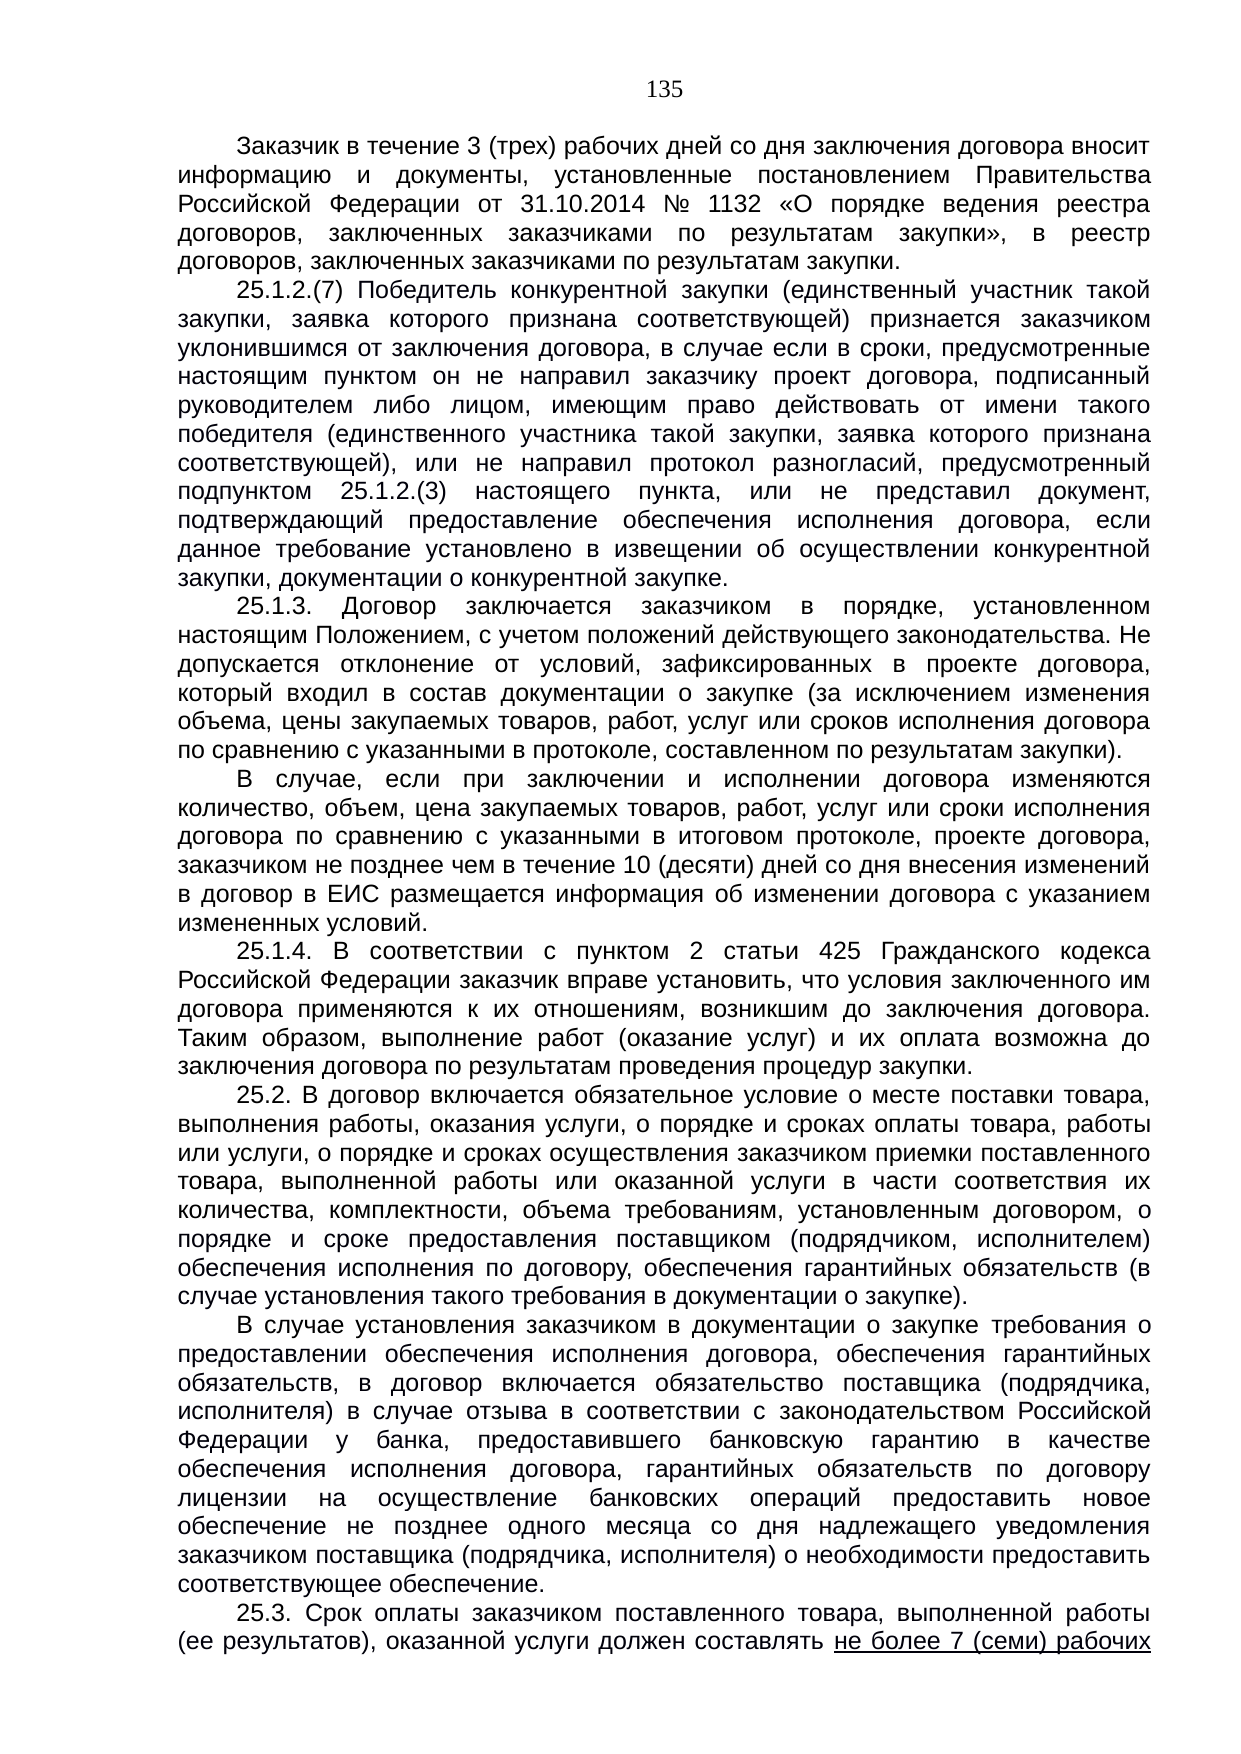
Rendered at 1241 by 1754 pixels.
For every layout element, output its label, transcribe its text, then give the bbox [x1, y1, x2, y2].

text 25.1.4. В соответствии с пунктом 2 статьи 425 Гражданского кодекса Российской Федерации заказчик вправе установить, что условия заключенного им договора применяются к их отношениям, возникшим до заключения договора. Таким образом, выполнение работ (оказание услуг) и их оплата возможна до заключения договора по результатам проведения процедур закупки. [177, 936, 1152, 1080]
text 25.1.3. Договор заключается заказчиком в порядке, установленном настоящим Положением, с учетом положений действующего законодательства. Не допускается отклонение от условий, зафиксированных в проекте договора, который входил в состав документации о закупке (за исключением изменения объема, цены закупаемых товаров, работ, услуг или сроков исполнения договора по сравнению с указанными в протоколе, составленном по результатам закупки). [177, 591, 1152, 764]
text Заказчик в течение 3 (трех) рабочих дней со дня заключения договора вносит информацию и документы, установленные постановлением Правительства Российской Федерации от 31.10.2014 № 1132 «О порядке ведения реестра договоров, заключенных заказчиками по результатам закупки», в реестр договоров, заключенных заказчиками по результатам закупки. [177, 131, 1152, 275]
text 25.1.2.(7) Победитель конкурентной закупки (единственный участник такой закупки, заявка которого признана соответствующей) признается заказчиком уклонившимся от заключения договора, в случае если в сроки, предусмотренные настоящим пунктом он не направил заказчику проект договора, подписанный руководителем либо лицом, имеющим право действовать от имени такого победителя (единственного участника такой закупки, заявка которого признана соответствующей), или не направил протокол разногласий, предусмотренный подпунктом 25.1.2.(3) настоящего пункта, или не представил документ, подтверждающий предоставление обеспечения исполнения договора, если данное требование установлено в извещении об осуществлении конкурентной закупки, документации о конкурентной закупке. [177, 275, 1152, 591]
text В случае, если при заключении и исполнении договора изменяются количество, объем, цена закупаемых товаров, работ, услуг или сроки исполнения договора по сравнению с указанными в итоговом протоколе, проекте договора, заказчиком не позднее чем в течение 10 (десяти) дней со дня внесения изменений в договор в ЕИС размещается информация об изменении договора с указанием измененных условий. [177, 764, 1152, 936]
text 25.3. Срок оплаты заказчиком поставленного товара, выполненной работы (ее результатов), оказанной услуги должен составлять не более 7 (семи) рабочих [177, 1598, 1152, 1655]
text В случае установления заказчиком в документации о закупке требования о предоставлении обеспечения исполнения договора, обеспечения гарантийных обязательств, в договор включается обязательство поставщика (подрядчика, исполнителя) в случае отзыва в соответствии с законодательством Российской Федерации у банка, предоставившего банковскую гарантию в качестве обеспечения исполнения договора, гарантийных обязательств по договору лицензии на осуществление банковских операций предоставить новое обеспечение не позднее одного месяца со дня надлежащего уведомления заказчиком поставщика (подрядчика, исполнителя) о необходимости предоставить соответствующее обеспечение. [177, 1310, 1152, 1598]
text 25.2. В договор включается обязательное условие о месте поставки товара, выполнения работы, оказания услуги, о порядке и сроках оплаты товара, работы или услуги, о порядке и сроках осуществления заказчиком приемки поставленного товара, выполненной работы или оказанной услуги в части соответствия их количества, комплектности, объема требованиям, установленным договором, о порядке и сроке предоставления поставщиком (подрядчиком, исполнителем) обеспечения исполнения по договору, обеспечения гарантийных обязательств (в случае установления такого требования в документации о закупке). [177, 1080, 1152, 1310]
